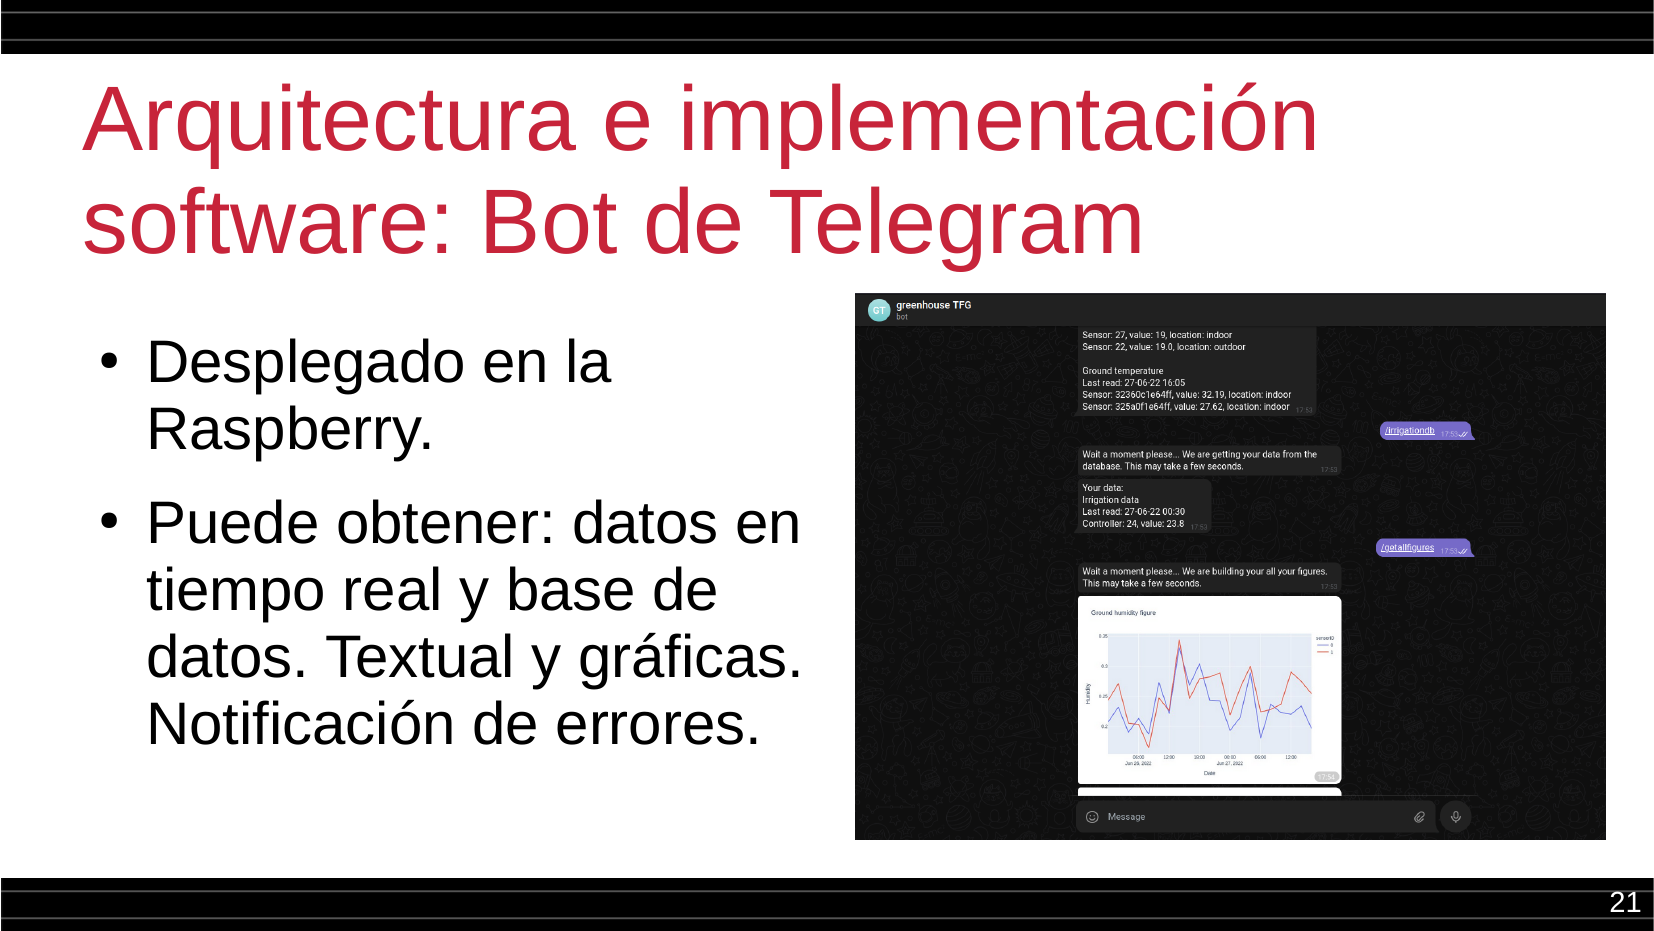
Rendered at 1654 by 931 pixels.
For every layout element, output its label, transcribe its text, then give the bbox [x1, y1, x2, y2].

list Desplegado en la Raspberry. Puede obtener: datos en tiempo real y base de datos. Textual y gráficas. Notificación de errores. [82, 300, 809, 786]
picture [1, 878, 1654, 931]
title Arquitectura e implementación software: Bot de Telegram [82, 67, 1571, 273]
picture [855, 293, 1606, 841]
picture [1, 0, 1654, 54]
